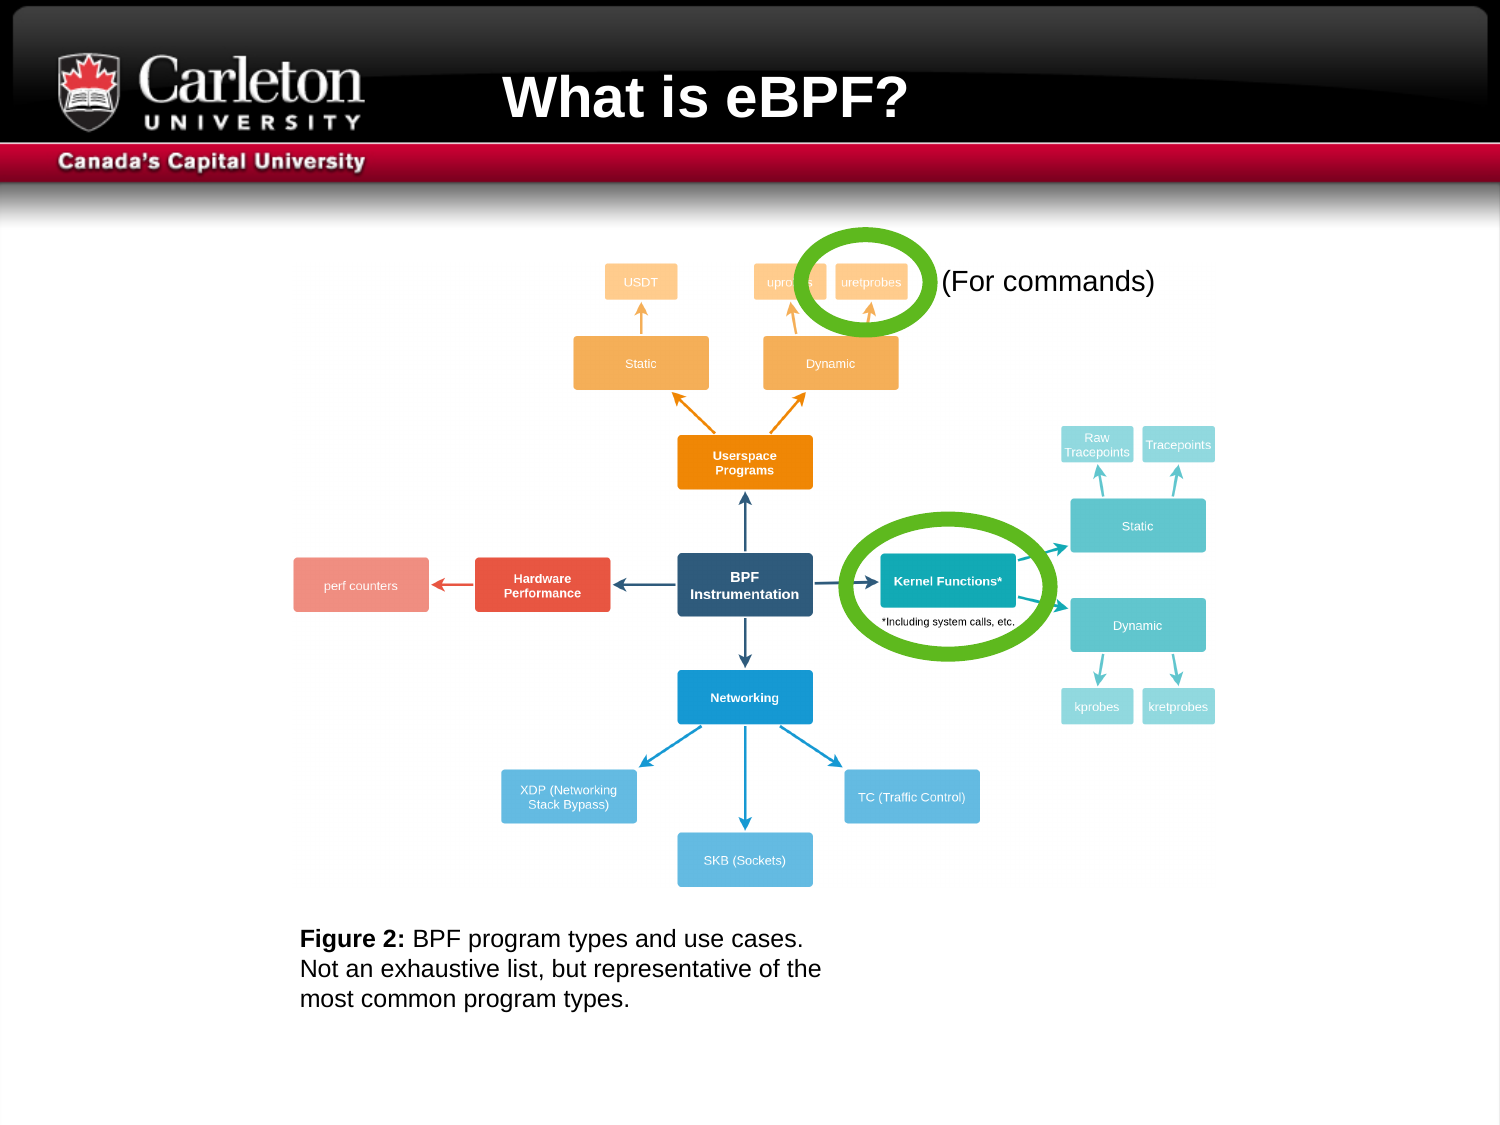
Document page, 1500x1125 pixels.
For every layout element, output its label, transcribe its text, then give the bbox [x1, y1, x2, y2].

title What is eBPF? [487, 37, 1438, 150]
text_box (For commands) [926, 254, 1171, 305]
text_box Figure 2: BPF program types and use cases. Not an exhaustive list, but representative of the most common program types. [285, 915, 856, 1020]
picture [0, 0, 1500, 1125]
